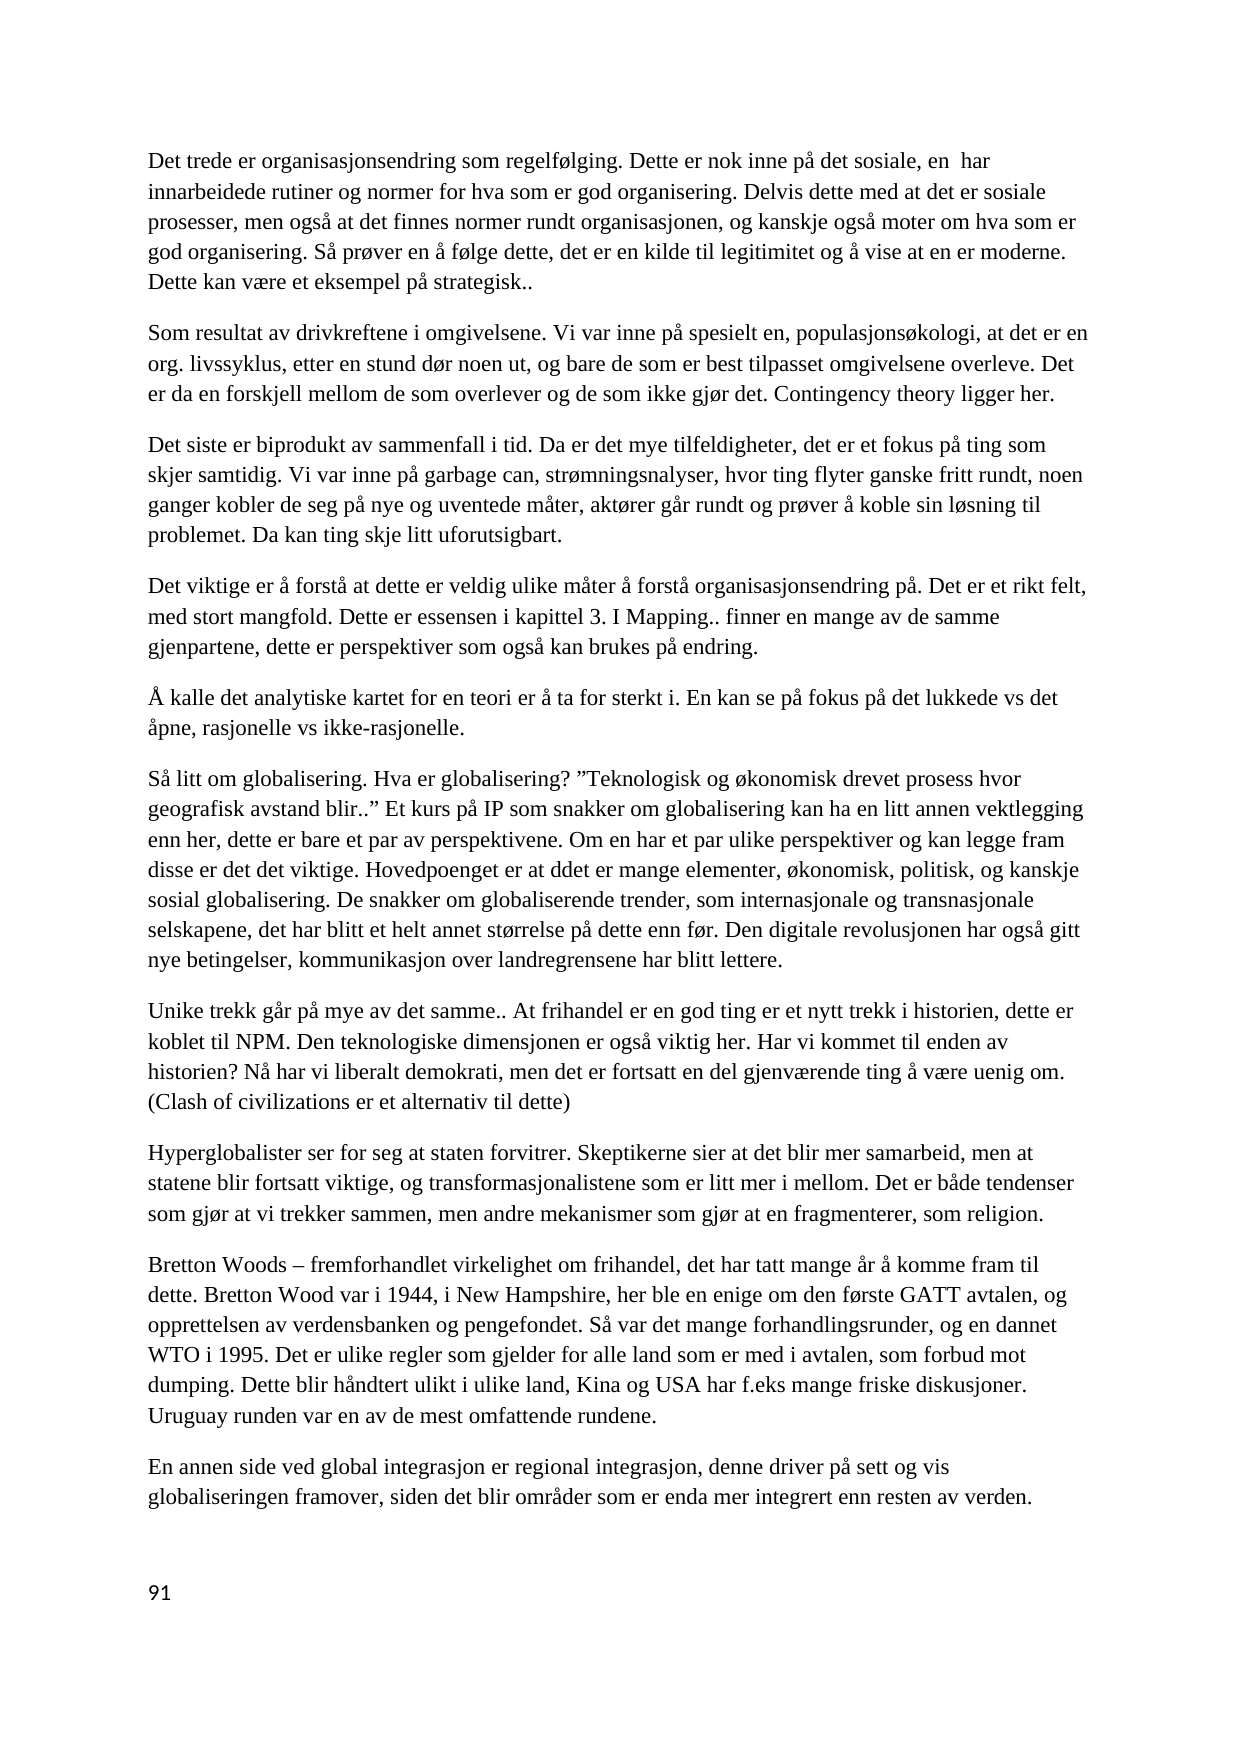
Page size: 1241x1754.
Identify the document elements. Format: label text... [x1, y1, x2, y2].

text Som resultat av drivkreftene i omgivelsene. Vi var inne på spesielt en, populasjonsøkologi, at det er en org. livssyklus, etter en stund dør noen ut, og bare de som er best tilpasset omgivelsene overleve. Det er da en forskjell mellom de som overlever og de som ikke gjør det. Contingency theory ligger her. [148, 319, 1093, 406]
text Unike trekk går på mye av det samme.. At frihandel er en god ting er et nytt trekk i historien, dette er koblet til NPM. Den teknologiske dimensjonen er også viktig her. Har vi kommet til enden av historien? Nå har vi liberalt demokrati, men det er fortsatt en del gjenværende ting å være uenig om. (Clash of civilizations er et alternativ til dette) [148, 998, 1093, 1114]
text Det trede er organisasjonsendring som regelfølging. Dette er nok inne på det sosiale, en har innarbeidede rutiner og normer for hva som er god organisering. Delvis dette med at det er sosiale prosesser, men også at det finnes normer rundt organisasjonen, og kanskje også moter om hva som er god organisering. Så prøver en å følge dette, det er en kilde til legitimitet og å vise at en er moderne. Dette kan være et eksempel på strategisk.. [148, 148, 1093, 295]
text Bretton Woods – fremforhandlet virkelighet om frihandel, det har tatt mange år å komme fram til dette. Bretton Wood var i 1944, i New Hampshire, her ble en enige om den første GATT avtalen, og opprettelsen av verdensbanken og pengefondet. Så var det mange forhandlingsrunder, og en dannet WTO i 1995. Det er ulike regler som gjelder for alle land som er med i avtalen, som forbud mot dumping. Dette blir håndtert ulikt i ulike land, Kina og USA har f.eks mange friske diskusjoner. Uruguay runden var en av de mest omfattende rundene. [148, 1251, 1093, 1428]
text Hyperglobalister ser for seg at staten forvitrer. Skeptikerne sier at det blir mer samarbeid, men at statene blir fortsatt viktige, og transformasjonalistene som er litt mer i mellom. Det er både tendenser som gjør at vi trekker sammen, men andre mekanismer som gjør at en fragmenterer, som religion. [148, 1139, 1093, 1226]
text Det siste er biprodukt av sammenfall i tid. Da er det mye tilfeldigheter, det er et fokus på ting som skjer samtidig. Vi var inne på garbage can, strømningsnalyser, hvor ting flyter ganske fritt rundt, noen ganger kobler de seg på nye og uventede måter, aktører går rundt og prøver å koble sin løsning til problemet. Da kan ting skje litt uforutsigbart. [148, 431, 1093, 548]
text Å kalle det analytiske kartet for en teori er å ta for sterkt i. En kan se på fokus på det lukkede vs det åpne, rasjonelle vs ikke-rasjonelle. [148, 684, 1093, 741]
text Så litt om globalisering. Hva er globalisering? ”Teknologisk og økonomisk drevet prosess hvor geografisk avstand blir..” Et kurs på IP som snakker om globalisering kan ha en litt annen vektlegging enn her, dette er bare et par av perspektivene. Om en har et par ulike perspektiver og kan legge fram disse er det det viktige. Hovedpoenget er at ddet er mange elementer, økonomisk, politisk, og kanskje sosial globalisering. De snakker om globaliserende trender, som internasjonale og transnasjonale selskapene, det har blitt et helt annet størrelse på dette enn før. Den digitale revolusjonen har også gitt nye betingelser, kommunikasjon over landregrensene har blitt lettere. [148, 765, 1093, 973]
text Det viktige er å forstå at dette er veldig ulike måter å forstå organisasjonsendring på. Det er et rikt felt, med stort mangfold. Dette er essensen i kapittel 3. I Mapping.. finner en mange av de samme gjenpartene, dette er perspektiver som også kan brukes på endring. [148, 573, 1093, 659]
text En annen side ved global integrasjon er regional integrasjon, denne driver på sett og vis globaliseringen framover, siden det blir områder som er enda mer integrert enn resten av verden. [148, 1453, 1093, 1509]
